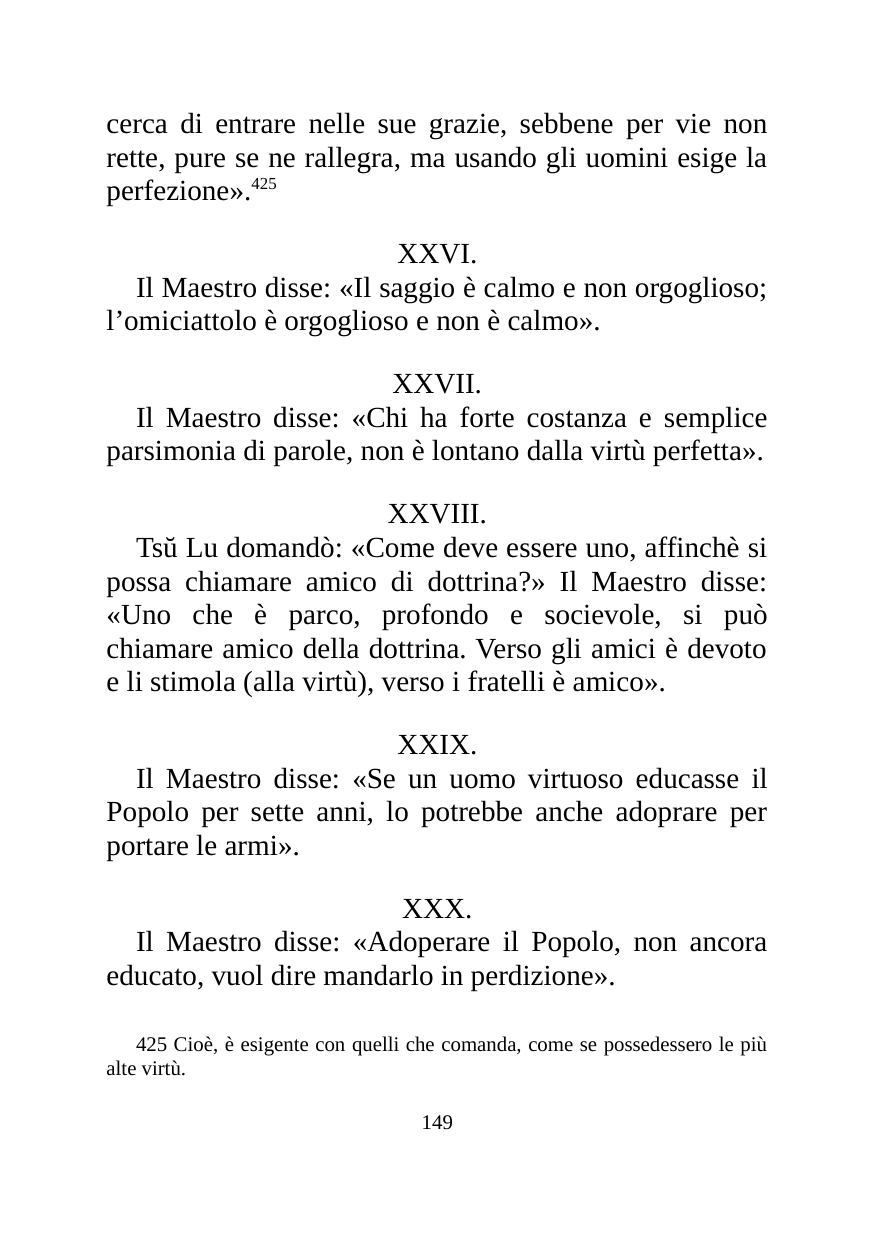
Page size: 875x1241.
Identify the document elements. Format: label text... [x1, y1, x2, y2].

text Il Maestro disse: «Chi ha forte costanza e semplice parsimonia di parole, non è lontano dalla virtù perfetta». [106, 400, 768, 467]
text Cioè, è esigente con quelli che comanda, come se possedessero le più alte virtù. [106, 1032, 768, 1080]
text XXIX. [106, 727, 768, 761]
text Il Maestro disse: «Se un uomo virtuoso educasse il Popolo per sette anni, lo potrebbe anche adoprare per portare le armi». [106, 761, 768, 861]
text Tsŭ Lu domandò: «Come deve essere uno, affinchè si possa chiamare amico di dottrina?» Il Maestro disse: «Uno che è parco, profondo e socievole, si può chiamare amico della dottrina. Verso gli amici è devoto e li stimola (alla virtù), verso i fratelli è amico». [106, 530, 768, 698]
text XXVII. [106, 366, 768, 400]
text XXX. [106, 891, 768, 924]
text XXVIII. [106, 497, 768, 530]
text cerca di entrare nelle sue grazie, sebbene per vie non rette, pure se ne rallegra, ma usando gli uomini esige la perfezione». [106, 106, 768, 207]
text Il Maestro disse: «Adoperare il Popolo, non ancora educato, vuol dire mandarlo in perdizione». [106, 924, 768, 992]
text XXVI. [106, 236, 768, 270]
text Il Maestro disse: «Il saggio è calmo e non orgoglioso; l’omiciattolo è orgoglioso e non è calmo». [106, 270, 768, 337]
